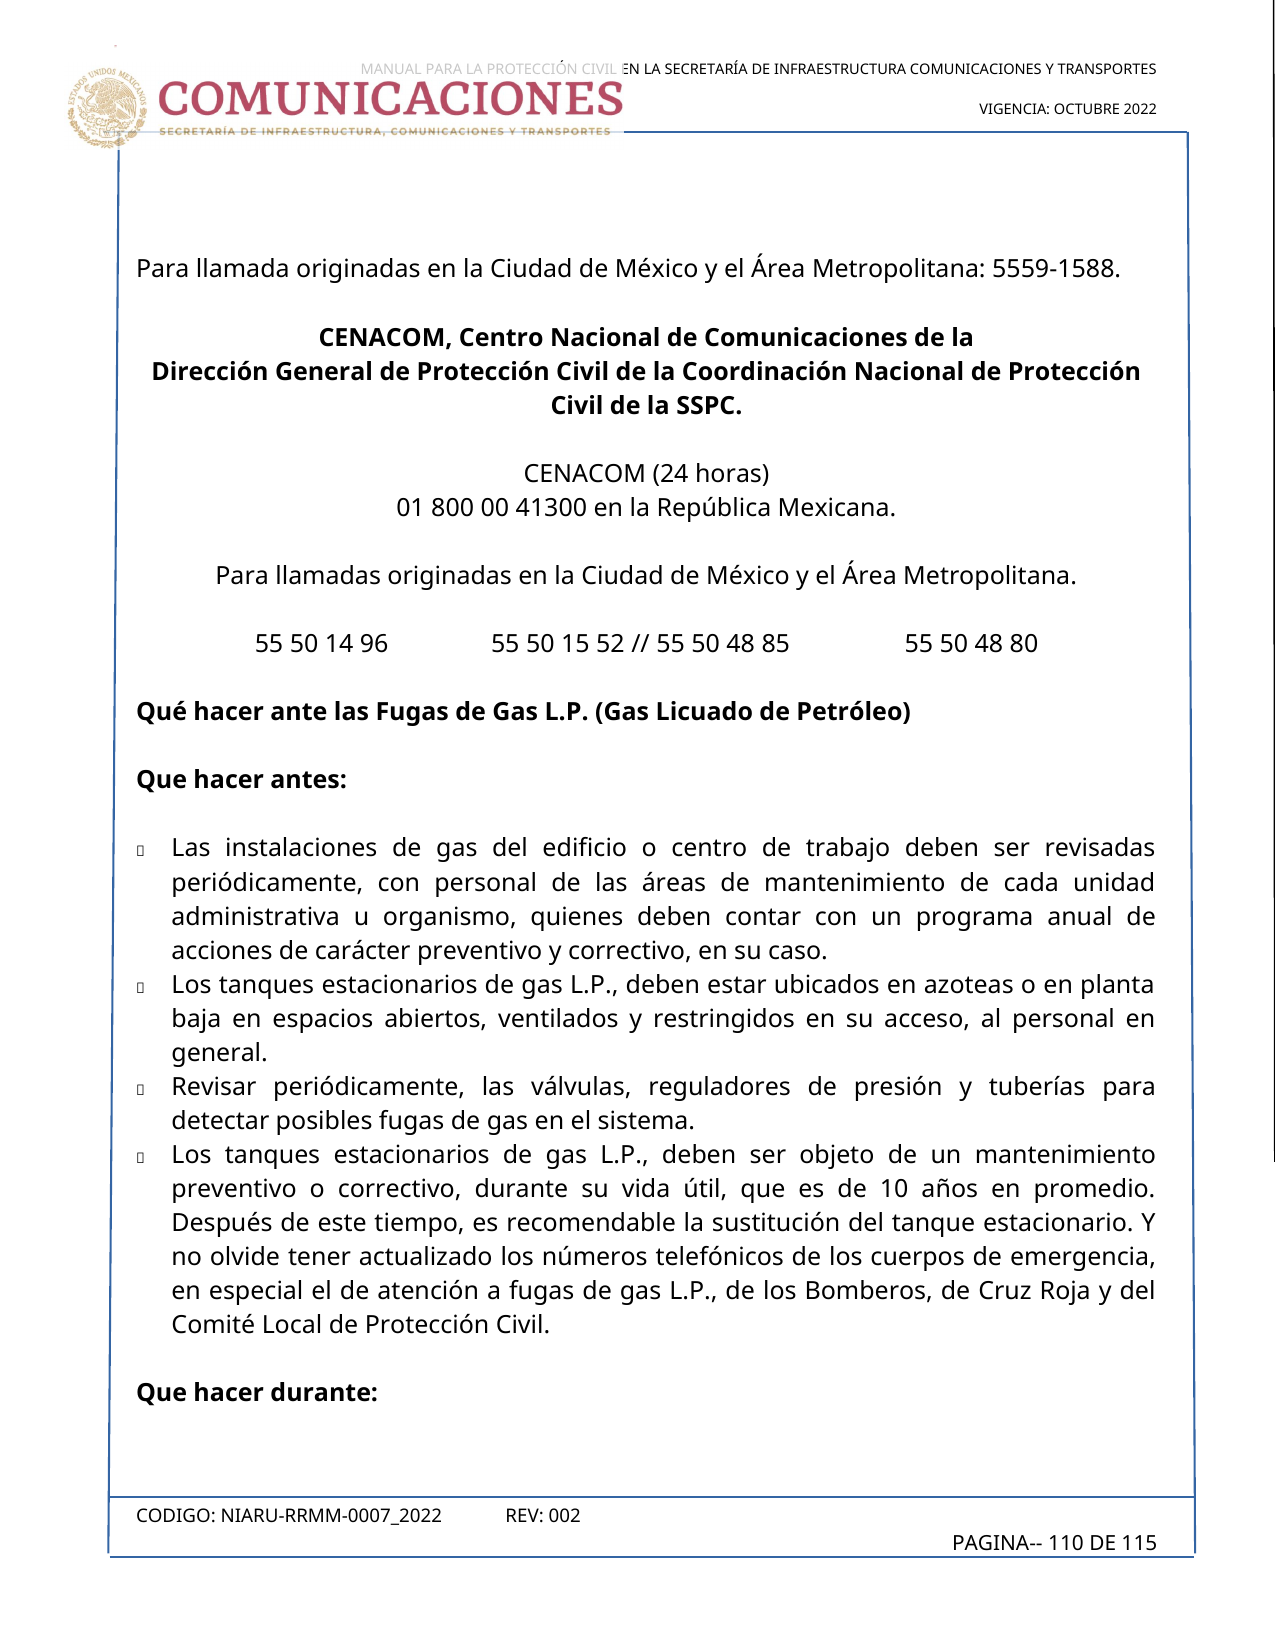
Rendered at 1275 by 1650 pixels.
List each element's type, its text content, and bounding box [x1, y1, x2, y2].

text Para llamadas originadas en la Ciudad de México y el Área Metropolitana. [136, 558, 1157, 592]
list Los tanques estacionarios de gas L.P., deben estar ubicados en azoteas o en planta baja en espacios abiertos, ventilados y restringidos en su acceso, al personal en general. [136, 966, 1157, 1068]
text Que hacer durante: [136, 1375, 1157, 1409]
list Las instalaciones de gas del edificio o centro de trabajo deben ser revisadas periódicamente, con personal de las áreas de mantenimiento de cada unidad administrativa u organismo, quienes deben contar con un programa anual de acciones de carácter preventivo y correctivo, en su caso. [136, 830, 1157, 966]
text Que hacer antes: [136, 762, 1157, 796]
subtitle Dirección General de Protección Civil de la Coordinación Nacional de Protección Civil de la SSPC. [136, 353, 1157, 421]
text Qué hacer ante las Fugas de Gas L.P. (Gas Licuado de Petróleo) [136, 694, 1157, 728]
text CENACOM (24 horas) [136, 455, 1157, 489]
list Revisar periódicamente, las válvulas, reguladores de presión y tuberías para detectar posibles fugas de gas en el sistema. [136, 1068, 1157, 1137]
list Los tanques estacionarios de gas L.P., deben ser objeto de un mantenimiento preventivo o correctivo, durante su vida útil, que es de 10 años en promedio. Después de este tiempo, es recomendable la sustitución del tanque estacionario. Y no olvide tener actualizado los números telefónicos de los cuerpos de emergencia, en especial el de atención a fugas de gas L.P., de los Bomberos, de Cruz Roja y del Comité Local de Protección Civil. [136, 1137, 1157, 1341]
text 55 50 14 96 55 50 15 52 // 55 50 48 85 55 50 48 80 [136, 626, 1157, 660]
text 01 800 00 41300 en la República Mexicana. [136, 489, 1157, 523]
text Para llamada originadas en la Ciudad de México y el Área Metropolitana: 5559-1588. [136, 251, 1157, 285]
subtitle CENACOM, Centro Nacional de Comunicaciones de la [136, 319, 1157, 353]
